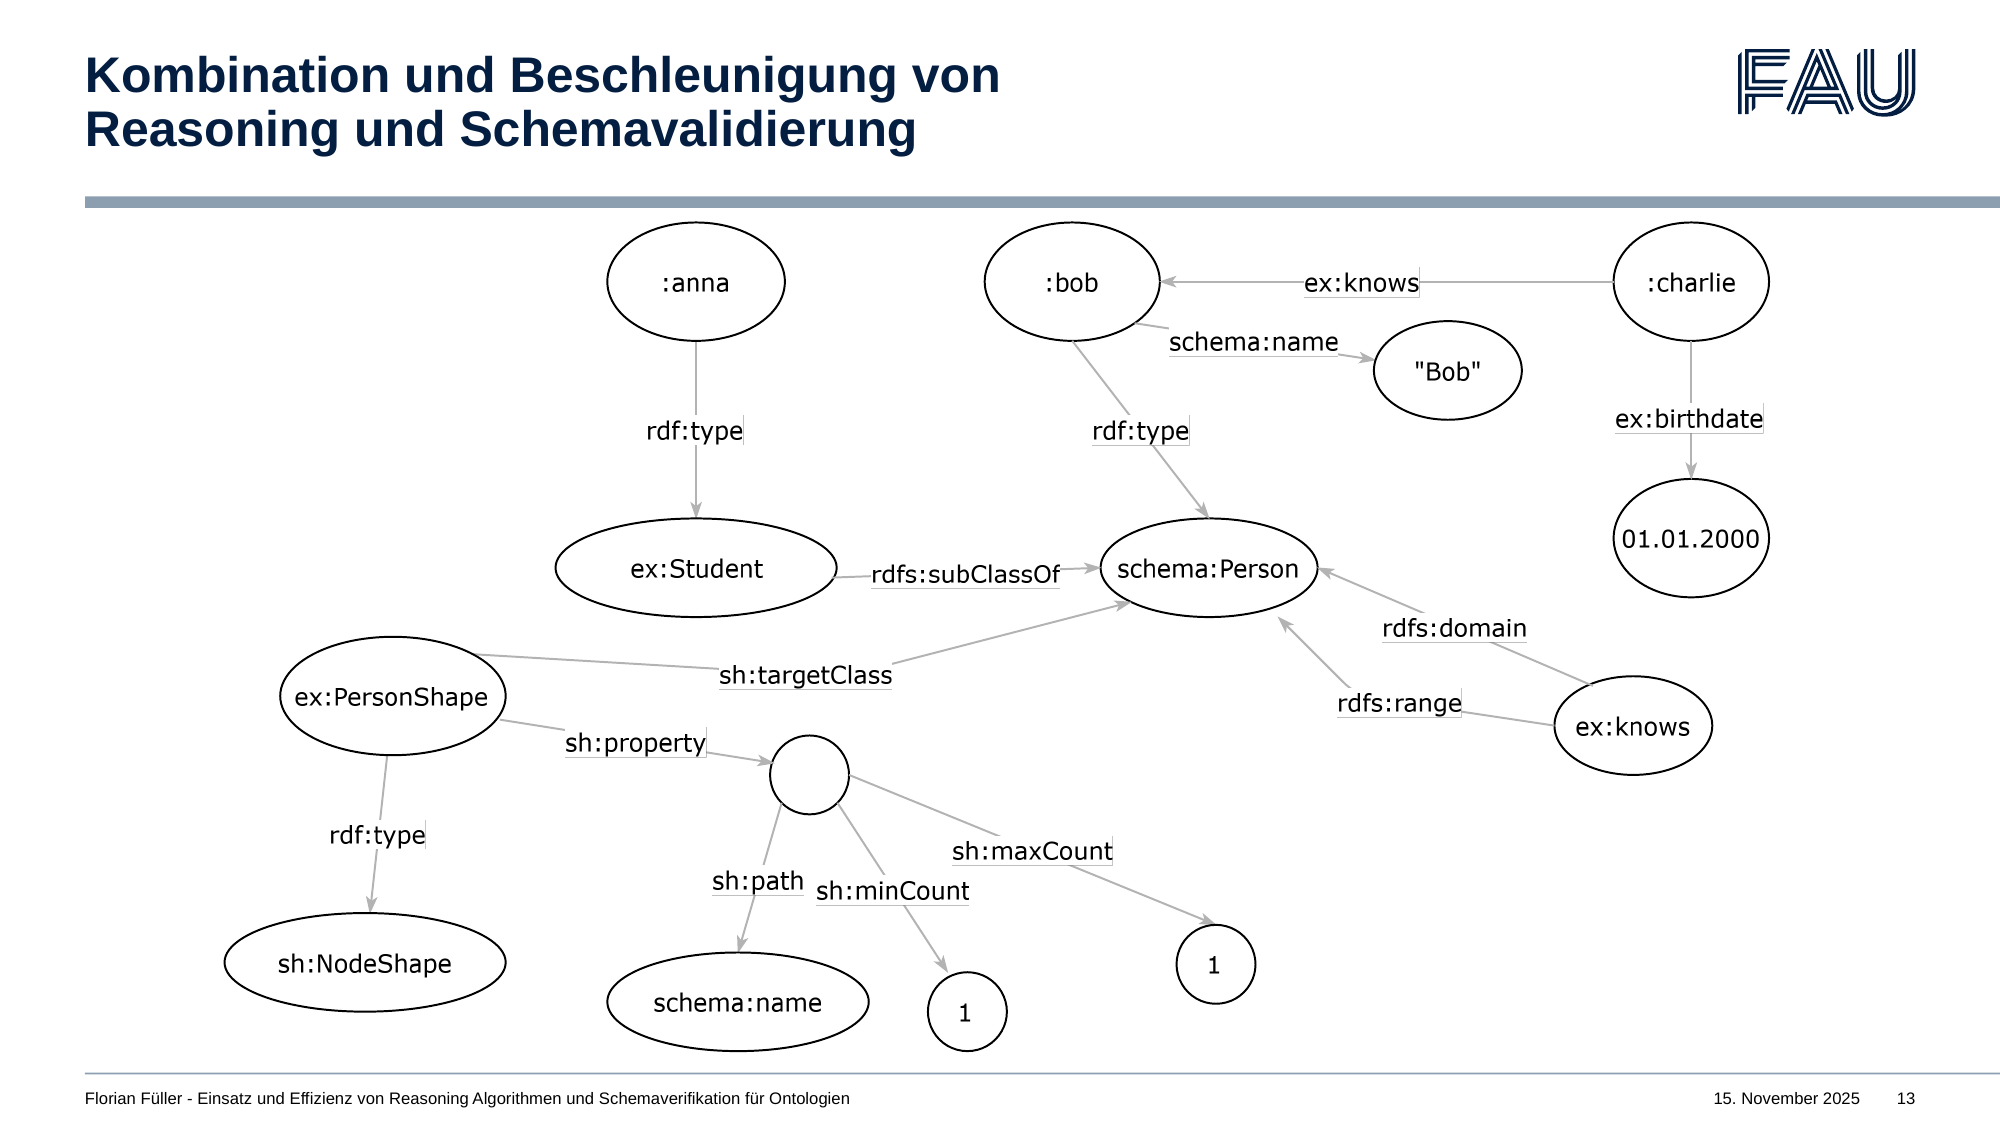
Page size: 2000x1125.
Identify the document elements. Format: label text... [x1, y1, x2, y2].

slide_number [1883, 1088, 1916, 1109]
picture [214, 212, 1786, 1069]
title Kombination und Beschleunigung von Reasoning und Schemavalidierung [85, 49, 1270, 210]
footer Florian Füller - Einsatz und Effizienz von Reasoning Algorithmen und Schemaverifikation für Ontologien [85, 1088, 983, 1109]
slide_number 15. November 2025 [1708, 1088, 1861, 1109]
